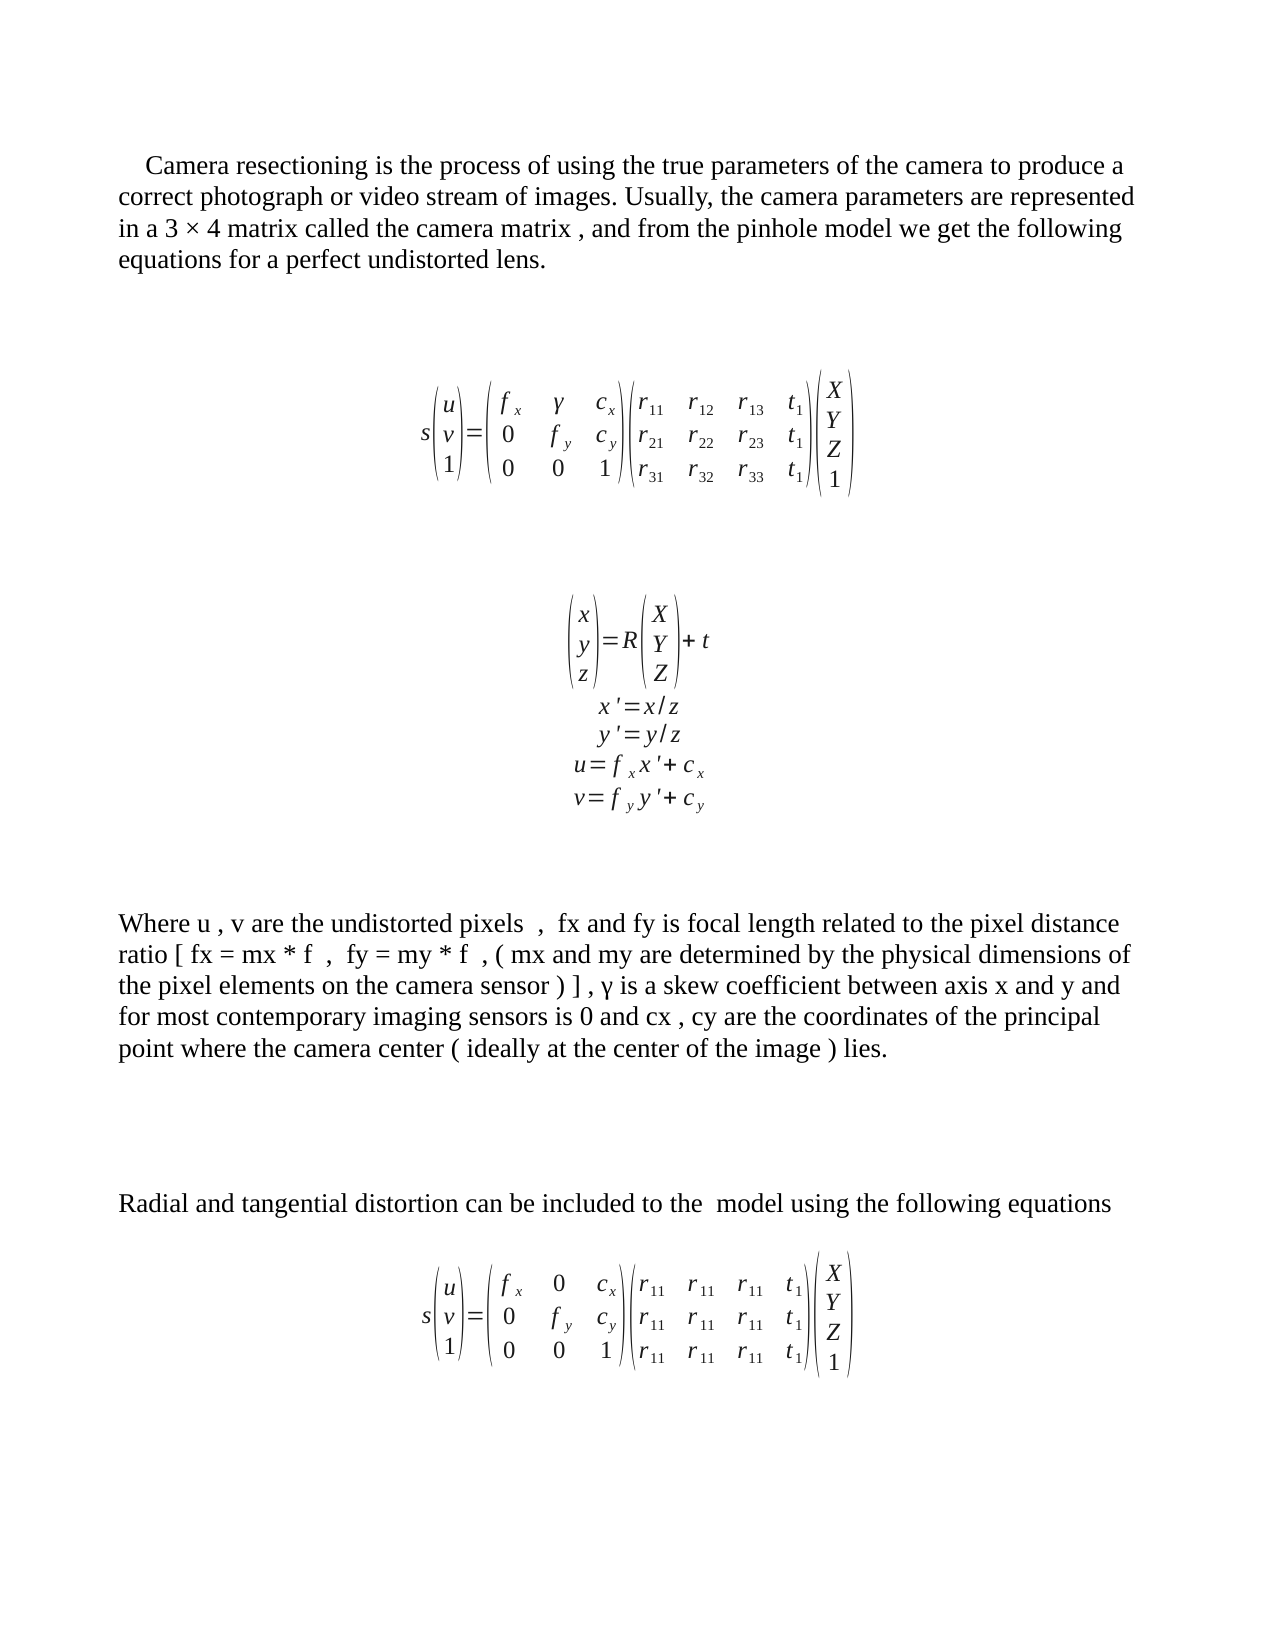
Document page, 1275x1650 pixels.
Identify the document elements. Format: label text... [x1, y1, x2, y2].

text Camera resectioning is the process of using the true parameters of the camera to produce a correct photograph or video stream of images. Usually, the camera parameters are represented in a 3 × 4 matrix called the camera matrix , and from the pinhole model we get the following equations for a perfect undistorted lens. [118, 149, 1157, 274]
text Radial and tangential distortion can be included to the model using the following equations [118, 1187, 1157, 1218]
text Where u , v are the undistorted pixels , fx and fy is focal length related to the pixel distance ratio [ fx = mx * f , fy = my * f , ( mx and my are determined by the physical dimensions of the pixel elements on the camera sensor ) ] , γ is a skew coefficient between axis x and y and for most contemporary imaging sensors is 0 and cx , cy are the coordinates of the principal point where the camera center ( ideally at the center of the image ) lies. [118, 907, 1157, 1063]
